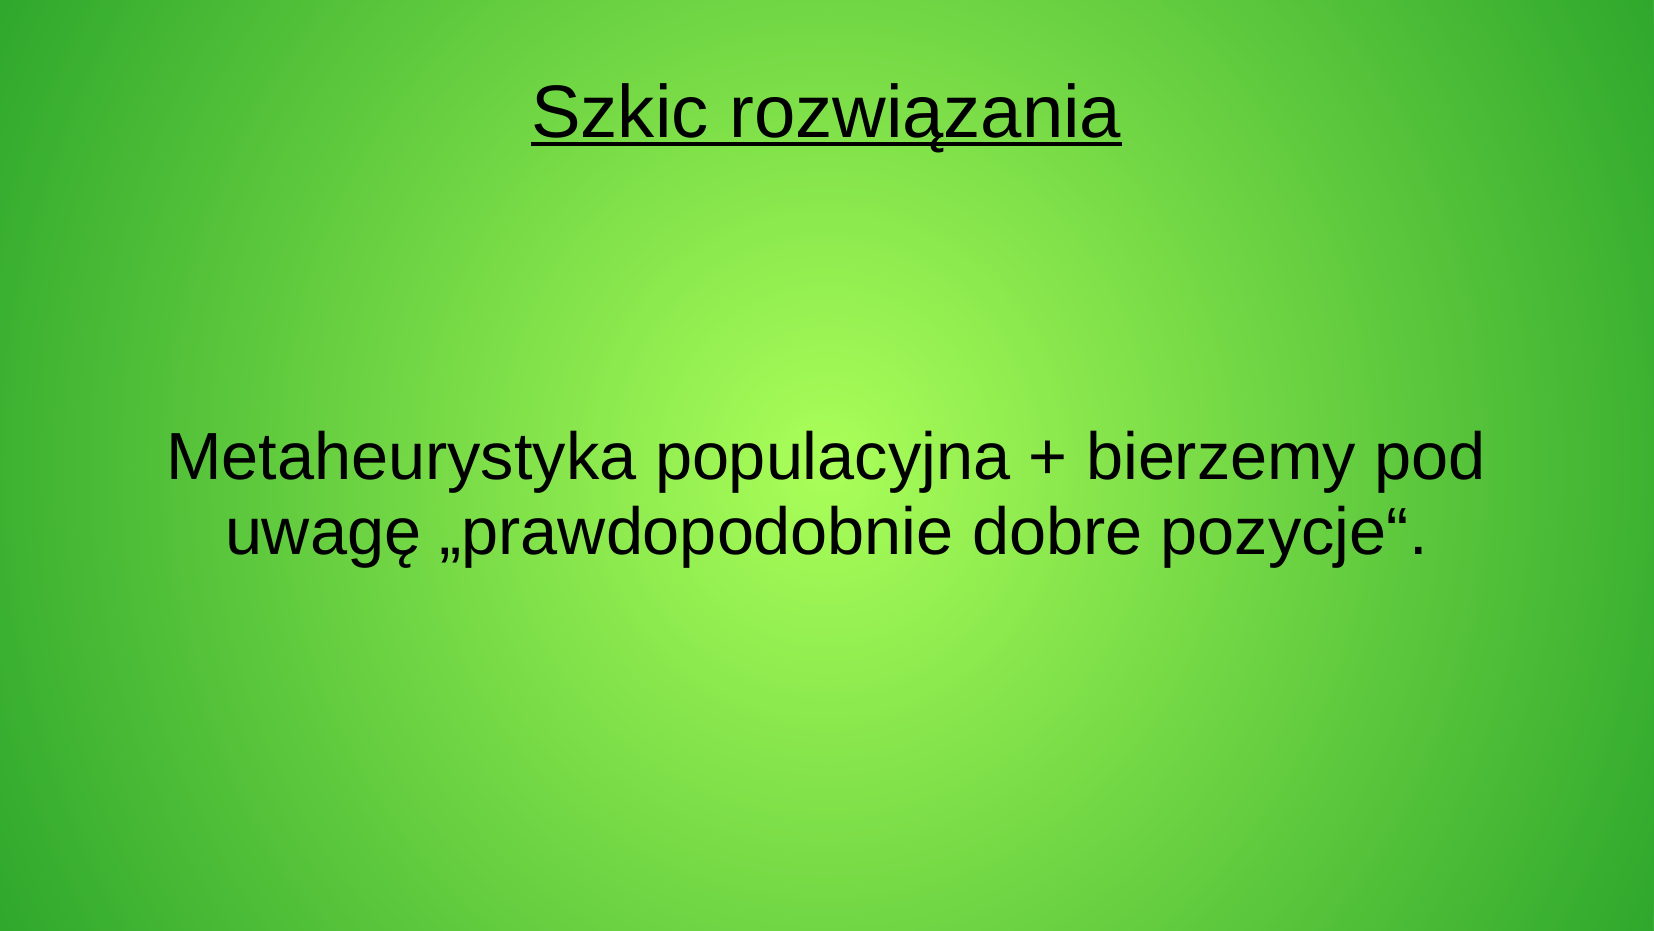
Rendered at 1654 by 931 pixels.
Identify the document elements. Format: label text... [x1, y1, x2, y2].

subtitle Metaheurystyka populacyjna + bierzemy pod uwagę „prawdopodobnie dobre pozycje“. [82, 224, 1571, 764]
title Szkic rozwiązania [82, 35, 1571, 189]
